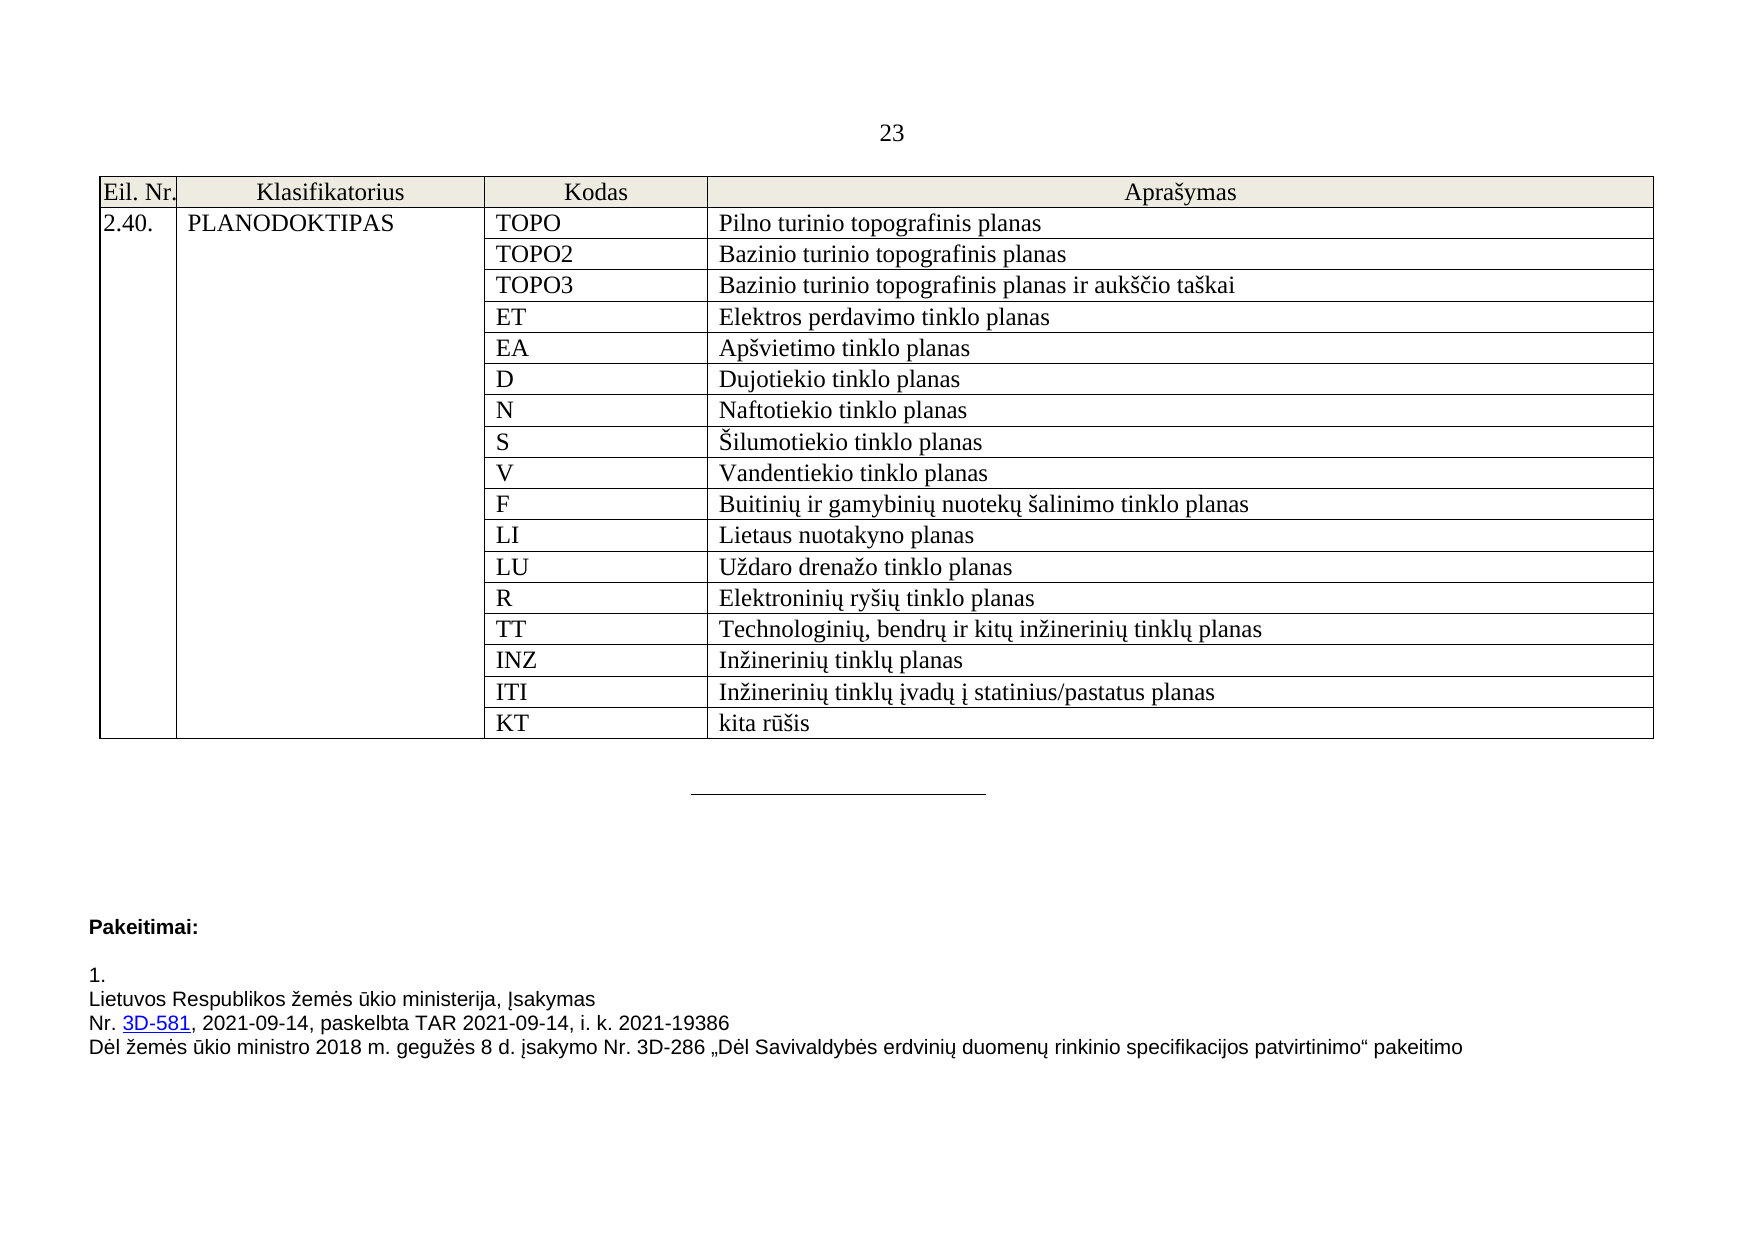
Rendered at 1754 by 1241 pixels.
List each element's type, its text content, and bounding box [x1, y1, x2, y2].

table_cell EA [485, 333, 707, 363]
table_header Klasifikatorius [177, 177, 484, 207]
table_cell Bazinio turinio topografinis planas ir aukščio taškai [708, 270, 1653, 301]
table_cell Dujotiekio tinklo planas [708, 364, 1653, 394]
table_cell kita rūšis [708, 708, 1653, 738]
table_cell Elektroninių ryšių tinklo planas [708, 583, 1653, 613]
table_header [89, 176, 1671, 795]
table_cell Technologinių, bendrų ir kitų inžinerinių tinklų planas [708, 614, 1653, 644]
table_cell Uždaro drenažo tinklo planas [708, 552, 1653, 582]
table_cell Elektros perdavimo tinklo planas [708, 302, 1653, 332]
table_cell TOPO3 [485, 270, 707, 301]
table_header [100, 768, 395, 794]
table_cell KT [485, 708, 707, 738]
table_cell F [485, 489, 707, 519]
table_header [1671, 176, 1694, 795]
table_cell TT [485, 614, 707, 644]
table_cell LI [485, 520, 707, 551]
table_cell N [485, 395, 707, 426]
table_cell Pilno turinio topografinis planas [708, 208, 1653, 238]
table_cell Lietaus nuotakyno planas [708, 520, 1653, 551]
table_cell LU [485, 552, 707, 582]
table_cell Buitinių ir gamybinių nuotekų šalinimo tinklo planas [708, 489, 1653, 519]
table_cell R [485, 583, 707, 613]
table_header [691, 768, 986, 794]
table_cell Bazinio turinio topografinis planas [708, 239, 1653, 269]
table_cell 2.40. [101, 208, 176, 738]
table_cell TOPO2 [485, 239, 707, 269]
text Dėl žemės ūkio ministro 2018 m. gegužės 8 d. įsakymo Nr. 3D-286 „Dėl Savivaldybės erdvinių duomenų rinkinio specifikacijos patvirtinimo“ pakeitimo [89, 1035, 1695, 1059]
table_cell ET [485, 302, 707, 332]
text 1. [89, 963, 1695, 987]
text Nr. 3D-581, 2021-09-14, paskelbta TAR 2021-09-14, i. k. 2021-19386 [89, 1011, 1695, 1035]
table_header [986, 768, 1282, 794]
table_cell Inžinerinių tinklų planas [708, 645, 1653, 676]
table_cell TOPO [485, 208, 707, 238]
table_cell S [485, 427, 707, 457]
table_cell Apšvietimo tinklo planas [708, 333, 1653, 363]
table_cell Inžinerinių tinklų įvadų į statinius/pastatus planas [708, 677, 1653, 707]
table_header Eil. Nr. [101, 177, 176, 207]
table_cell INZ [485, 645, 707, 676]
text Pakeitimai: [89, 915, 1695, 939]
table_header [395, 768, 691, 794]
table_header [1694, 176, 1717, 795]
table_cell Vandentiekio tinklo planas [708, 458, 1653, 488]
table_cell Naftotiekio tinklo planas [708, 395, 1653, 426]
table_cell Šilumotiekio tinklo planas [708, 427, 1653, 457]
table_cell PLANODOKTIPAS [177, 208, 484, 738]
table_cell V [485, 458, 707, 488]
table_cell D [485, 364, 707, 394]
table_header [1282, 768, 1577, 794]
table_header Kodas [485, 177, 707, 207]
table_header Aprašymas [708, 177, 1653, 207]
text Lietuvos Respublikos žemės ūkio ministerija, Įsakymas [89, 987, 1695, 1011]
table_cell ITI [485, 677, 707, 707]
